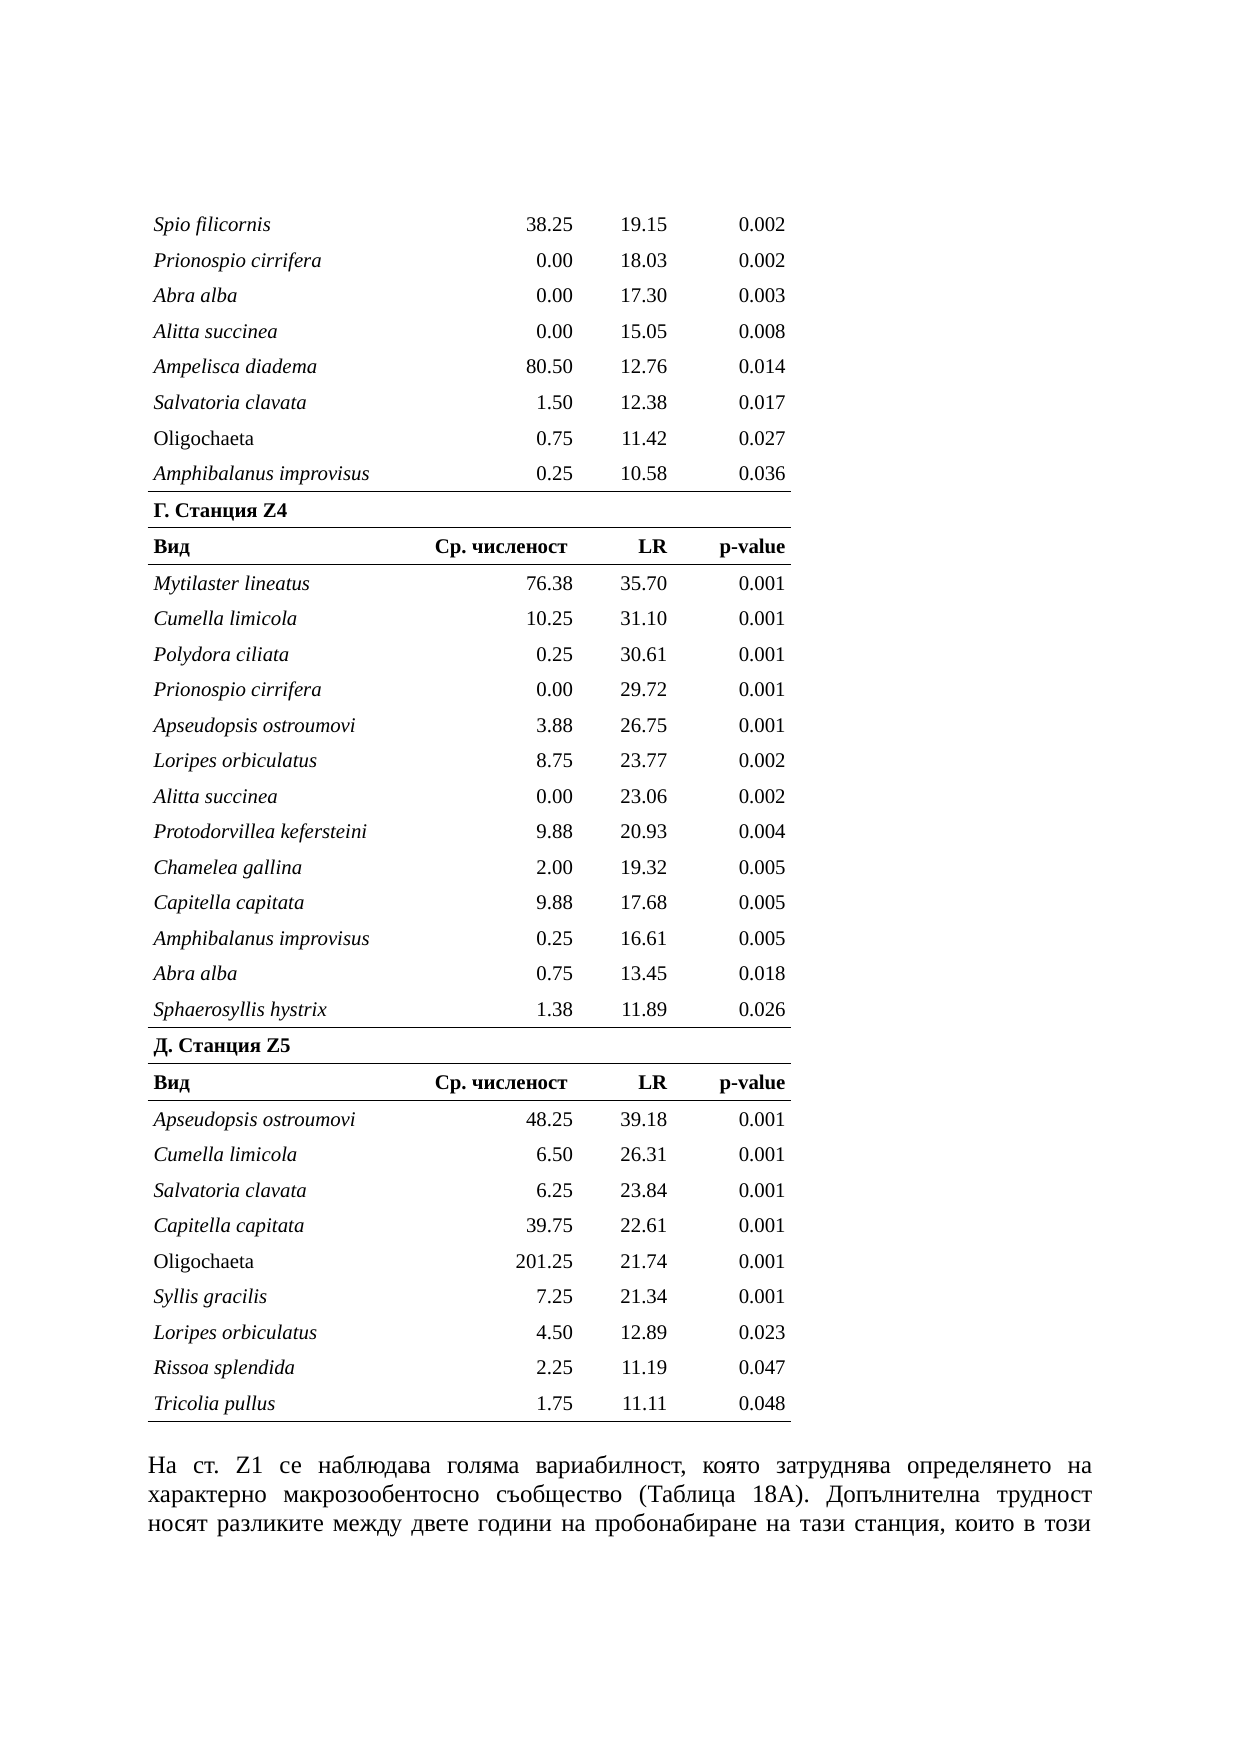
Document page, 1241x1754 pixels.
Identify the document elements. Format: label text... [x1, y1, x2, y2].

table_cell Apseudopsis ostroumovi [148, 1101, 425, 1136]
table_cell 0.001 [673, 1208, 791, 1243]
table_cell 0.00 [425, 778, 578, 813]
table_cell Prionospio cirrifera [148, 242, 425, 278]
table_cell Г. Станция Z4 [148, 492, 791, 527]
table_cell 0.00 [425, 313, 578, 349]
table_cell Cumella limicola [148, 600, 425, 636]
table_cell 26.75 [578, 707, 673, 742]
table_cell 0.75 [425, 956, 578, 991]
table_cell 11.42 [578, 420, 673, 455]
table_cell 19.15 [578, 207, 673, 242]
table_cell 19.32 [578, 849, 673, 884]
table_cell 0.001 [673, 565, 791, 600]
table_cell Alitta succinea [148, 313, 425, 349]
table_cell 201.25 [425, 1243, 578, 1278]
table_cell 12.89 [578, 1314, 673, 1349]
table_cell 1.75 [425, 1385, 578, 1421]
table_cell Loripes orbiculatus [148, 743, 425, 778]
table_cell Rissoa splendida [148, 1350, 425, 1385]
table_cell 48.25 [425, 1101, 578, 1136]
table_cell Oligochaeta [148, 1243, 425, 1278]
table_cell 0.001 [673, 1243, 791, 1278]
table_cell 0.047 [673, 1350, 791, 1385]
table_cell 0.001 [673, 600, 791, 636]
table_cell 0.036 [673, 455, 791, 491]
table_cell Alitta succinea [148, 778, 425, 813]
table_cell 10.58 [578, 455, 673, 491]
table_cell 22.61 [578, 1208, 673, 1243]
table_cell Amphibalanus improvisus [148, 920, 425, 956]
table_cell Д. Станция Z5 [148, 1028, 791, 1063]
table_cell 20.93 [578, 814, 673, 849]
table_cell 10.25 [425, 600, 578, 636]
table_cell 21.34 [578, 1279, 673, 1314]
table_cell 0.00 [425, 242, 578, 278]
table_cell 30.61 [578, 636, 673, 671]
table_cell 0.002 [673, 778, 791, 813]
table_cell 0.00 [425, 278, 578, 313]
table_cell 0.001 [673, 1279, 791, 1314]
table_cell 0.027 [673, 420, 791, 455]
table_cell 0.001 [673, 636, 791, 671]
table_cell Oligochaeta [148, 420, 425, 455]
table_cell 23.06 [578, 778, 673, 813]
table_cell Syllis gracilis [148, 1279, 425, 1314]
table_cell 12.38 [578, 384, 673, 420]
table_cell 11.89 [578, 991, 673, 1027]
table_cell 9.88 [425, 885, 578, 920]
table_cell Capitella capitata [148, 885, 425, 920]
table_cell 23.84 [578, 1172, 673, 1207]
table_cell 38.25 [425, 207, 578, 242]
table_cell Salvatoria clavata [148, 1172, 425, 1207]
table_cell Chamelea gallina [148, 849, 425, 884]
table_cell 0.004 [673, 814, 791, 849]
table_cell 2.25 [425, 1350, 578, 1385]
text На ст. Z1 се наблюдава голяма вариабилност, която затруднява определянето на характерно макрозообентосно съобщество (Таблица 18А). Допълнителна трудност носят разликите между двете години на пробонабиране на тази станция, които в този [148, 1450, 1093, 1537]
table_cell 17.30 [578, 278, 673, 313]
table_cell Protodorvillea kefersteini [148, 814, 425, 849]
table_cell LR [578, 528, 673, 564]
table_cell 16.61 [578, 920, 673, 956]
table_cell Spio filicornis [148, 207, 425, 242]
table_cell 0.018 [673, 956, 791, 991]
table_cell 0.002 [673, 242, 791, 278]
table_cell 0.001 [673, 1136, 791, 1172]
table_cell 0.003 [673, 278, 791, 313]
table_cell 1.38 [425, 991, 578, 1027]
table_cell Ср. численост [425, 1064, 578, 1100]
table_cell Salvatoria clavata [148, 384, 425, 420]
table_cell 0.002 [673, 207, 791, 242]
table_cell 0.023 [673, 1314, 791, 1349]
table_cell 31.10 [578, 600, 673, 636]
table_cell Loripes orbiculatus [148, 1314, 425, 1349]
table_cell Abra alba [148, 956, 425, 991]
table_cell 0.25 [425, 920, 578, 956]
table_cell 11.19 [578, 1350, 673, 1385]
table_cell 0.25 [425, 636, 578, 671]
table_cell p-value [673, 1064, 791, 1100]
table_cell 0.001 [673, 671, 791, 707]
table_cell Ampelisca diadema [148, 349, 425, 384]
table_cell 23.77 [578, 743, 673, 778]
table_cell Amphibalanus improvisus [148, 455, 425, 491]
table_cell 39.75 [425, 1208, 578, 1243]
table_cell 0.25 [425, 455, 578, 491]
table_cell 39.18 [578, 1101, 673, 1136]
table_cell 6.50 [425, 1136, 578, 1172]
table_cell 0.002 [673, 743, 791, 778]
table_cell 6.25 [425, 1172, 578, 1207]
table_cell 0.017 [673, 384, 791, 420]
table_cell Cumella limicola [148, 1136, 425, 1172]
table_cell 0.001 [673, 1172, 791, 1207]
table_cell 35.70 [578, 565, 673, 600]
table_cell 0.005 [673, 885, 791, 920]
table_cell 17.68 [578, 885, 673, 920]
table_cell 18.03 [578, 242, 673, 278]
table_cell 0.014 [673, 349, 791, 384]
table_cell Mytilaster lineatus [148, 565, 425, 600]
table_cell 0.001 [673, 707, 791, 742]
table_cell 29.72 [578, 671, 673, 707]
table_cell 4.50 [425, 1314, 578, 1349]
table_cell 21.74 [578, 1243, 673, 1278]
table_cell p-value [673, 528, 791, 564]
table_cell 26.31 [578, 1136, 673, 1172]
table_cell 0.026 [673, 991, 791, 1027]
table_cell 13.45 [578, 956, 673, 991]
table_cell 0.048 [673, 1385, 791, 1421]
table_cell Ср. численост [425, 528, 578, 564]
table_cell Вид [148, 1064, 425, 1100]
table_cell 15.05 [578, 313, 673, 349]
table_cell Abra alba [148, 278, 425, 313]
table_cell 7.25 [425, 1279, 578, 1314]
table_cell Polydora ciliata [148, 636, 425, 671]
table_cell 0.005 [673, 849, 791, 884]
table_cell LR [578, 1064, 673, 1100]
table_cell 12.76 [578, 349, 673, 384]
table_cell 80.50 [425, 349, 578, 384]
table_cell 76.38 [425, 565, 578, 600]
table_cell Prionospio cirrifera [148, 671, 425, 707]
table_cell 11.11 [578, 1385, 673, 1421]
table_cell Capitella capitata [148, 1208, 425, 1243]
table_cell 9.88 [425, 814, 578, 849]
table_cell Вид [148, 528, 425, 564]
table_cell 0.008 [673, 313, 791, 349]
table_cell 0.00 [425, 671, 578, 707]
table_cell Tricolia pullus [148, 1385, 425, 1421]
table_cell 0.005 [673, 920, 791, 956]
table_cell 0.75 [425, 420, 578, 455]
table_cell Apseudopsis ostroumovi [148, 707, 425, 742]
table_cell 8.75 [425, 743, 578, 778]
table_cell 1.50 [425, 384, 578, 420]
table_cell Sphaerosyllis hystrix [148, 991, 425, 1027]
table_cell 2.00 [425, 849, 578, 884]
table_cell 3.88 [425, 707, 578, 742]
table_cell 0.001 [673, 1101, 791, 1136]
